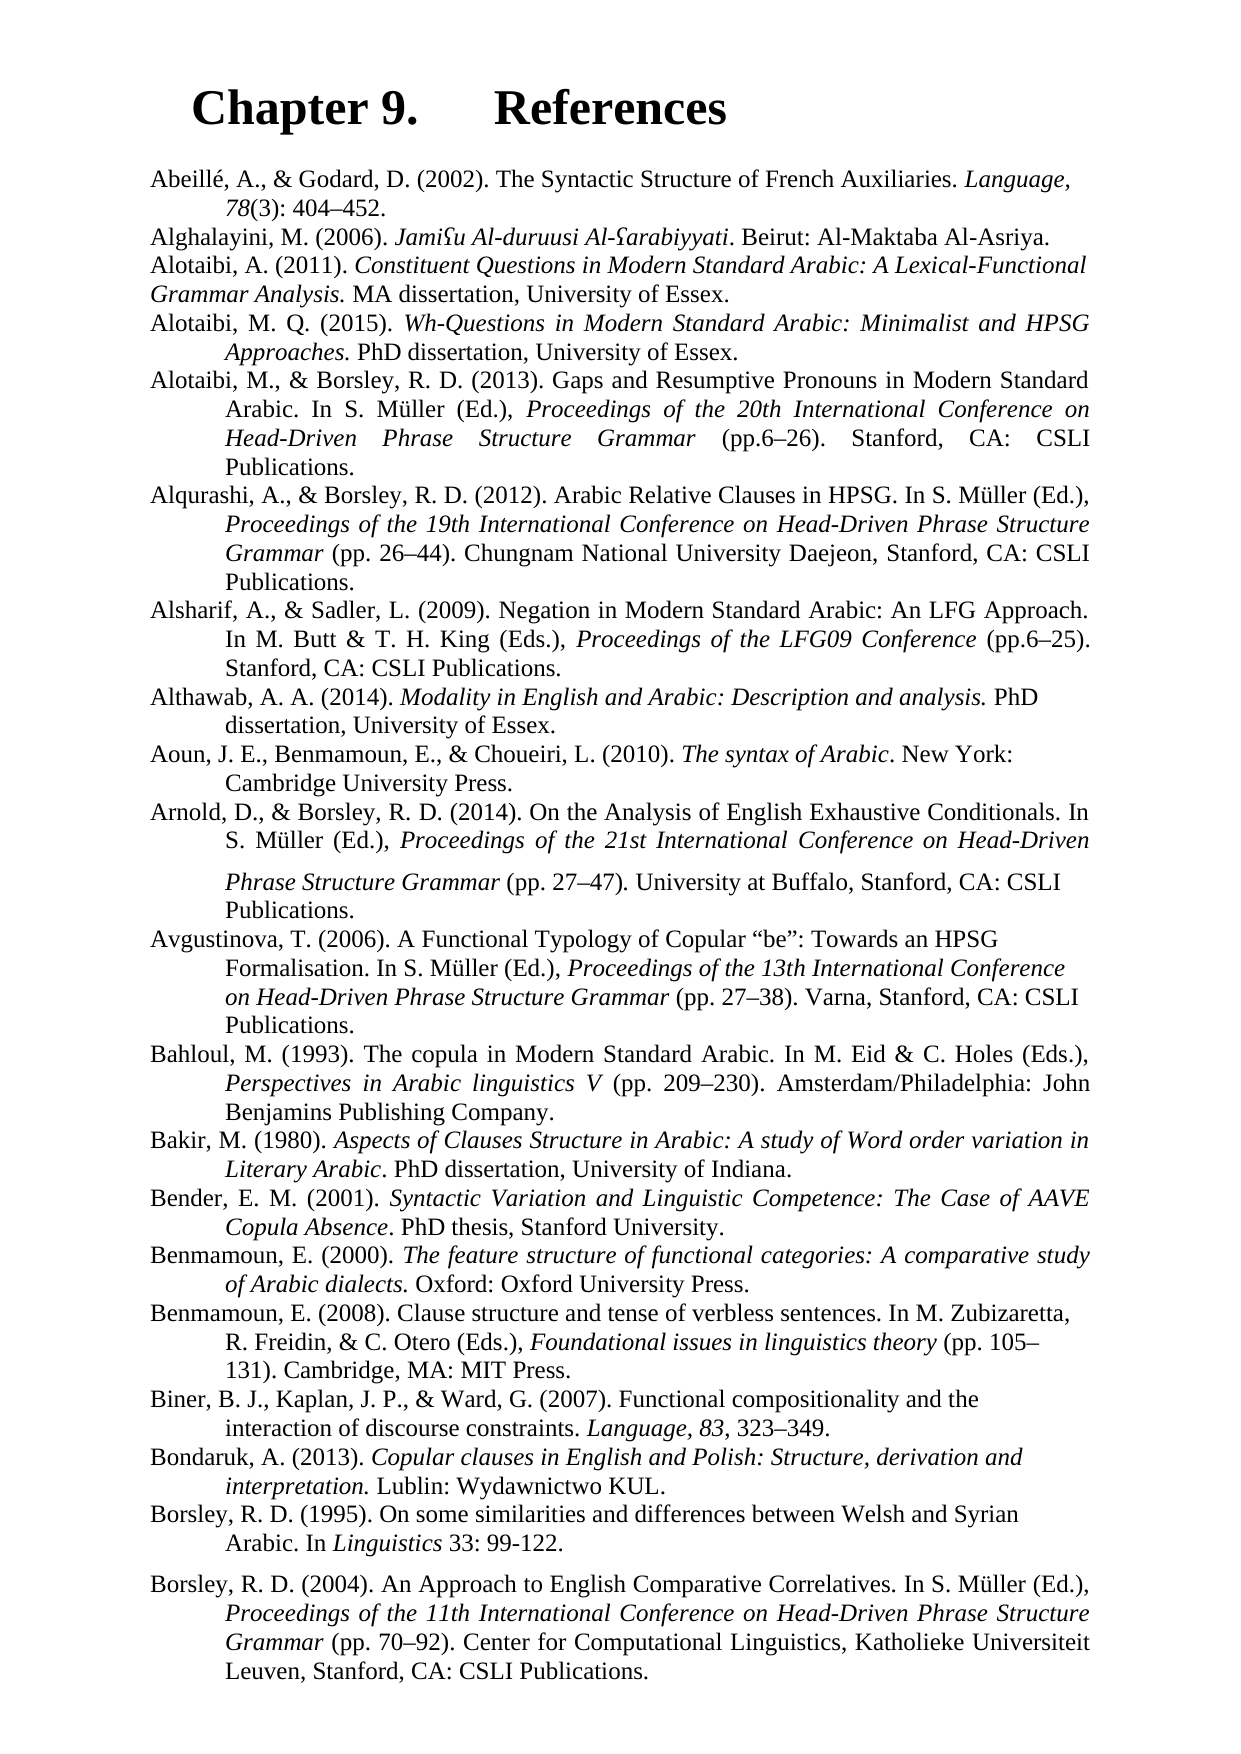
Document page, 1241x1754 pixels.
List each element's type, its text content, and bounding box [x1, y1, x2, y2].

text Biner, B. J., Kaplan, J. P., & Ward, G. (2007). Functional compositionality and the interaction of discourse constraints. Language, 83, 323–349. [150, 1384, 981, 1442]
text S. Müller (Ed.), Proceedings of the 21st International Conference on Head-Driven [225, 826, 1123, 854]
text Abeillé, A., & Godard, D. (2002). The Syntactic Structure of French Auxiliaries. Language, 78(3): 404–452. [150, 164, 1072, 222]
text Borsley, R. D. (2004). An Approach to English Comparative Correlatives. In S. Müller (Ed.), Proceedings of the 11th International Conference on Head-Driven Phrase Structure Grammar (pp. 70–92). Center for Computational Linguistics, Katholieke Universiteit Leuven, Stanford, CA: CSLI Publications. [150, 1569, 1091, 1684]
text Avgustinova, T. (2006). A Functional Typology of Copular “be”: Towards an HPSG Formalisation. In S. Müller (Ed.), Proceedings of the 13th International Conference on Head-Driven Phrase Structure Grammar (pp. 27–38). Varna, Stanford, CA: CSLI Publications. [150, 924, 1081, 1039]
text Alghalayini, M. (2006). Jamiʕu Al-duruusi Al-ʕarabiyyati. Beirut: Al-Maktaba Al-Asriya. Alotaibi, A. (2011). Constituent Questions in Modern Standard Arabic: A Lexical-Functional Grammar Analysis. MA dissertation, University of Essex. [150, 222, 1088, 308]
text Bondaruk, A. (2013). Copular clauses in English and Polish: Structure, derivation and interpretation. Lublin: Wydawnictwo KUL. [150, 1442, 1123, 1499]
text Alotaibi, M. Q. (2015). Wh-Questions in Modern Standard Arabic: Minimalist and HPSG Approaches. PhD dissertation, University of Essex. [150, 308, 1090, 365]
text Arnold, D., & Borsley, R. D. (2014). On the Analysis of English Exhaustive Conditionals. In [150, 797, 1123, 826]
text Bahloul, M. (1993). The copula in Modern Standard Arabic. In M. Eid & C. Holes (Eds.), Perspectives in Arabic linguistics V (pp. 209–230). Amsterdam/Philadelphia: John Benjamins Publishing Company. [150, 1039, 1091, 1126]
text Alqurashi, A., & Borsley, R. D. (2012). Arabic Relative Clauses in HPSG. In S. Müller (Ed.), Proceedings of the 19th International Conference on Head-Driven Phrase Structure Grammar (pp. 26–44). Chungnam National University Daejeon, Stanford, CA: CSLI Publications. [150, 481, 1091, 596]
text R. Freidin, & C. Otero (Eds.), Foundational issues in linguistics theory (pp. 105– 131). Cambridge, MA: MIT Press. [225, 1327, 1090, 1384]
text Bender, E. M. (2001). Syntactic Variation and Linguistic Competence: The Case of AAVE Copula Absence. PhD thesis, Stanford University. [150, 1183, 1090, 1241]
text Phrase Structure Grammar (pp. 27–47). University at Buffalo, Stanford, CA: CSLI Publications. [225, 867, 1123, 924]
text Alotaibi, M., & Borsley, R. D. (2013). Gaps and Resumptive Pronouns in Modern Standard Arabic. In S. Müller (Ed.), Proceedings of the 20th International Conference on Head-Driven Phrase Structure Grammar (pp.6–26). Stanford, CA: CSLI Publications. [150, 366, 1091, 481]
text Benmamoun, E. (2008). Clause structure and tense of verbless sentences. In M. Zubizaretta, [150, 1298, 1123, 1327]
text Bakir, M. (1980). Aspects of Clauses Structure in Arabic: A study of Word order variation in Literary Arabic. PhD dissertation, University of Indiana. [150, 1126, 1090, 1183]
text Aoun, J. E., Benmamoun, E., & Choueiri, L. (2010). The syntax of Arabic. New York: Cambridge University Press. [150, 739, 1090, 797]
text Benmamoun, E. (2000). The feature structure of functional categories: A comparative study of Arabic dialects. Oxford: Oxford University Press. [150, 1241, 1091, 1298]
text Althawab, A. A. (2014). Modality in English and Arabic: Description and analysis. PhD dissertation, University of Essex. [150, 682, 1040, 739]
text Borsley, R. D. (1995). On some similarities and differences between Welsh and Syrian Arabic. In Linguistics 33: 99-122. [150, 1499, 1090, 1557]
subtitle References [191, 78, 1123, 136]
text Alsharif, A., & Sadler, L. (2009). Negation in Modern Standard Arabic: An LFG Approach. In M. Butt & T. H. King (Eds.), Proceedings of the LFG09 Conference (pp.6–25). Stanford, CA: CSLI Publications. [150, 596, 1091, 682]
